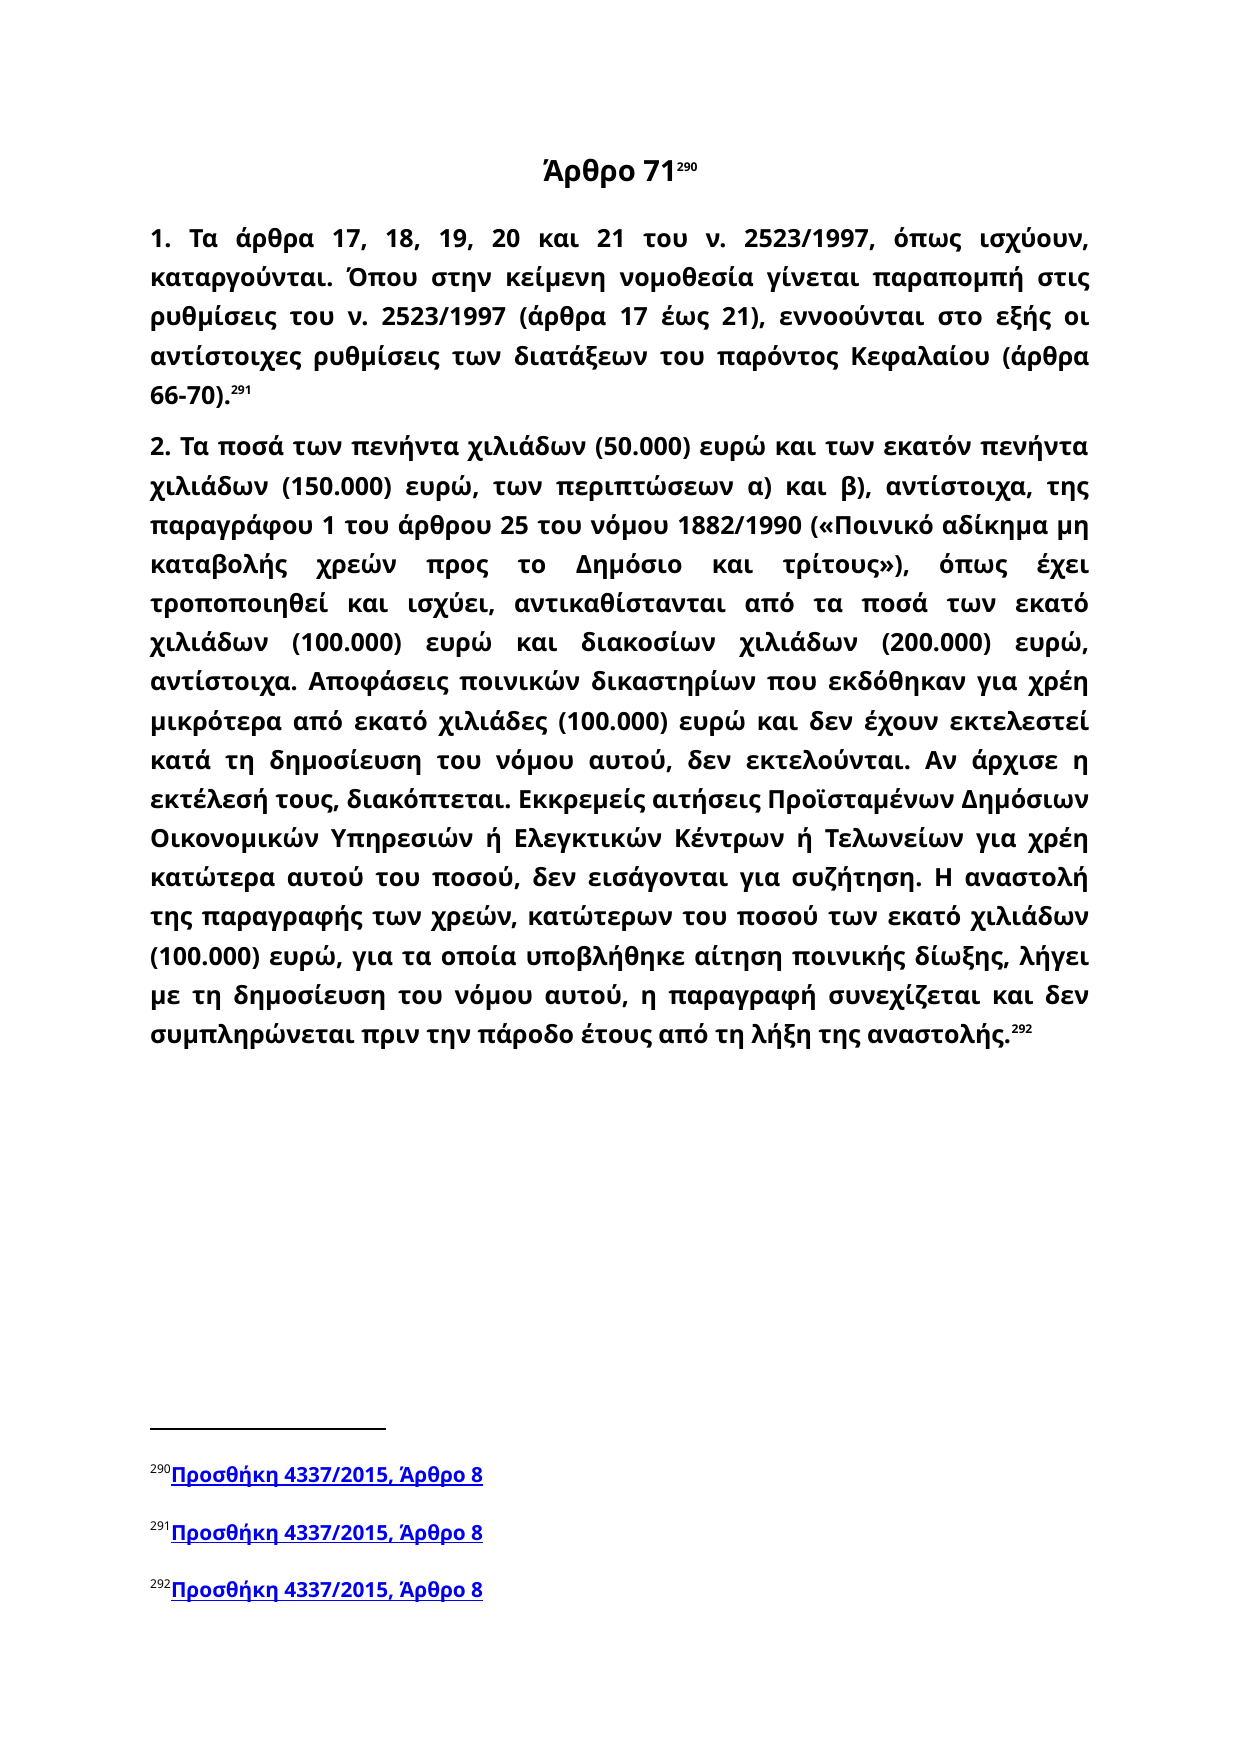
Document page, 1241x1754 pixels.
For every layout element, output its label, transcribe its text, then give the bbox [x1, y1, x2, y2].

text Προσθήκη 4337/2015, Άρθρο 8 [150, 1518, 1090, 1546]
subtitle Άρθρο 71 [150, 150, 1090, 190]
text 1. Τα άρθρα 17, 18, 19, 20 και 21 του ν. 2523/1997, όπως ισχύουν, καταργούνται. Όπου στην κείμενη νομοθεσία γίνεται παραπομπή στις ρυθμίσεις του ν. 2523/1997 (άρθρα 17 έως 21), εννοούνται στο εξής οι αντίστοιχες ρυθμίσεις των διατάξεων του παρόντος Κεφαλαίου (άρθρα 66-70). [150, 221, 1090, 411]
text Προσθήκη 4337/2015, Άρθρο 8 [150, 1576, 1090, 1604]
text Προσθήκη 4337/2015, Άρθρο 8 [150, 1460, 1090, 1489]
text 2. Τα ποσά των πενήντα χιλιάδων (50.000) ευρώ και των εκατόν πενήντα χιλιάδων (150.000) ευρώ, των περιπτώσεων α) και β), αντίστοιχα, της παραγράφου 1 του άρθρου 25 του νόμου 1882/1990 («Ποινικό αδίκημα μη καταβολής χρεών προς το Δημόσιο και τρίτους»), όπως έχει τροποποιηθεί και ισχύει, αντικαθίστανται από τα ποσά των εκατό χιλιάδων (100.000) ευρώ και διακοσίων χιλιάδων (200.000) ευρώ, αντίστοιχα. Αποφάσεις ποινικών δικαστηρίων που εκδόθηκαν για χρέη μικρότερα από εκατό χιλιάδες (100.000) ευρώ και δεν έχουν εκτελεστεί κατά τη δημοσίευση του νόμου αυτού, δεν εκτελούνται. Αν άρχισε η εκτέλεσή τους, διακόπτεται. Εκκρεμείς αιτήσεις Προϊσταμένων Δημόσιων Οικονομικών Υπηρεσιών ή Ελεγκτικών Κέντρων ή Τελωνείων για χρέη κατώτερα αυτού του ποσού, δεν εισάγονται για συζήτηση. Η αναστολή της παραγραφής των χρεών, κατώτερων του ποσού των εκατό χιλιάδων (100.000) ευρώ, για τα οποία υποβλήθηκε αίτηση ποινικής δίωξης, λήγει με τη δημοσίευση του νόμου αυτού, η παραγραφή συνεχίζεται και δεν συμπληρώνεται πριν την πάροδο έτους από τη λήξη της αναστολής. [150, 429, 1090, 1051]
